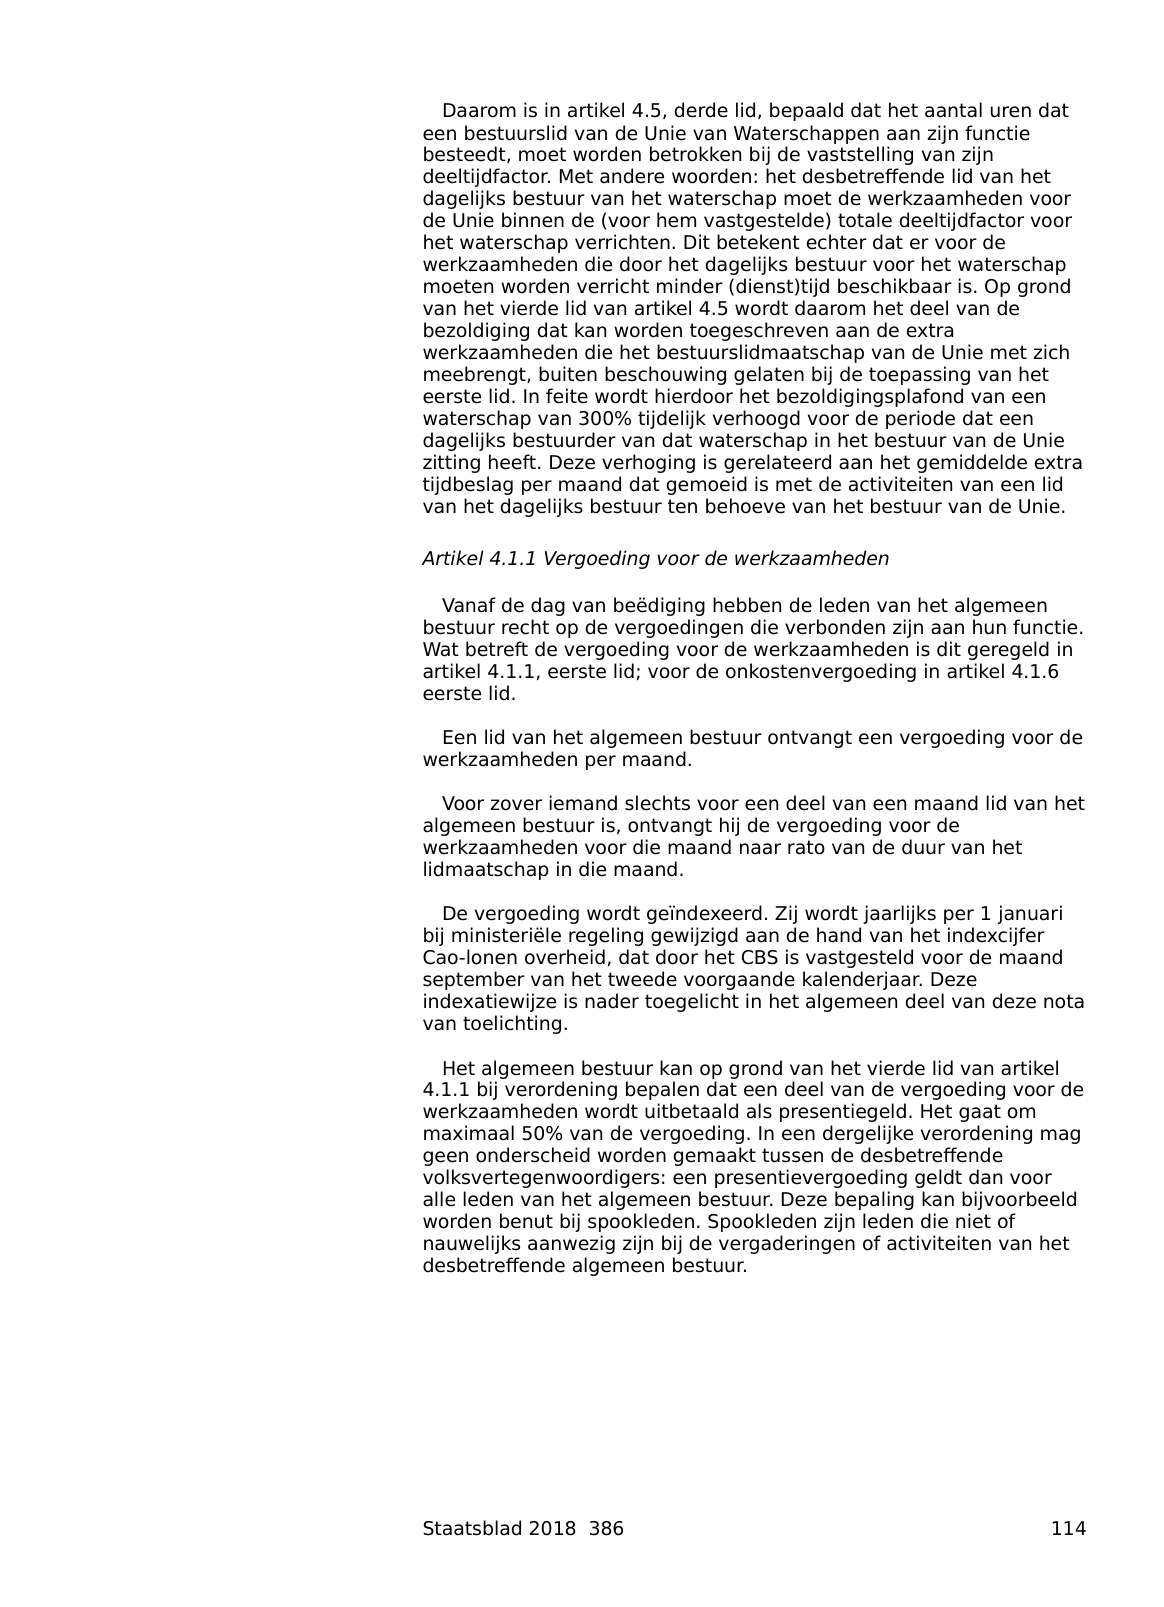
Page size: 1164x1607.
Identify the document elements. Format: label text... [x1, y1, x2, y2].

subtitle Artikel 4.1.1 Vergoeding voor de werkzaamheden [422, 548, 1087, 570]
text Vanaf de dag van beëdiging hebben de leden van het algemeen bestuur recht op de vergoedingen die verbonden zijn aan hun functie. Wat betreft de vergoeding voor de werkzaamheden is dit geregeld in artikel 4.1.1, eerste lid; voor de onkostenvergoeding in artikel 4.1.6 eerste lid. [422, 595, 1087, 705]
text Voor zover iemand slechts voor een deel van een maand lid van het algemeen bestuur is, ontvangt hij de vergoeding voor de werkzaamheden voor die maand naar rato van de duur van het lidmaatschap in die maand. [422, 793, 1087, 881]
text Het algemeen bestuur kan op grond van het vierde lid van artikel 4.1.1 bij verordening bepalen dat een deel van de vergoeding voor de werkzaamheden wordt uitbetaald als presentiegeld. Het gaat om maximaal 50% van de vergoeding. In een dergelijke verordening mag geen onderscheid worden gemaakt tussen de desbetreffende volksvertegenwoordigers: een presentievergoeding geldt dan voor alle leden van het algemeen bestuur. Deze bepaling kan bijvoorbeeld worden benut bij spookleden. Spookleden zijn leden die niet of nauwelijks aanwezig zijn bij de vergaderingen of activiteiten van het desbetreffende algemeen bestuur. [422, 1057, 1087, 1277]
text De vergoeding wordt geïndexeerd. Zij wordt jaarlijks per 1 januari bij ministeriële regeling gewijzigd aan de hand van het indexcijfer Cao-lonen overheid, dat door het CBS is vastgesteld voor de maand september van het tweede voorgaande kalenderjaar. Deze indexatiewijze is nader toegelicht in het algemeen deel van deze nota van toelichting. [422, 903, 1087, 1035]
text Daarom is in artikel 4.5, derde lid, bepaald dat het aantal uren dat een bestuurslid van de Unie van Waterschappen aan zijn functie besteedt, moet worden betrokken bij de vaststelling van zijn deeltijdfactor. Met andere woorden: het desbetreffende lid van het dagelijks bestuur van het waterschap moet de werkzaamheden voor de Unie binnen de (voor hem vastgestelde) totale deeltijdfactor voor het waterschap verrichten. Dit betekent echter dat er voor de werkzaamheden die door het dagelijks bestuur voor het waterschap moeten worden verricht minder (dienst)tijd beschikbaar is. Op grond van het vierde lid van artikel 4.5 wordt daarom het deel van de bezoldiging dat kan worden toegeschreven aan de extra werkzaamheden die het bestuurslidmaatschap van de Unie met zich meebrengt, buiten beschouwing gelaten bij de toepassing van het eerste lid. In feite wordt hierdoor het bezoldigingsplafond van een waterschap van 300% tijdelijk verhoogd voor de periode dat een dagelijks bestuurder van dat waterschap in het bestuur van de Unie zitting heeft. Deze verhoging is gerelateerd aan het gemiddelde extra tijdbeslag per maand dat gemoeid is met de activiteiten van een lid van het dagelijks bestuur ten behoeve van het bestuur van de Unie. [422, 100, 1087, 518]
text Een lid van het algemeen bestuur ontvangt een vergoeding voor de werkzaamheden per maand. [422, 727, 1087, 771]
